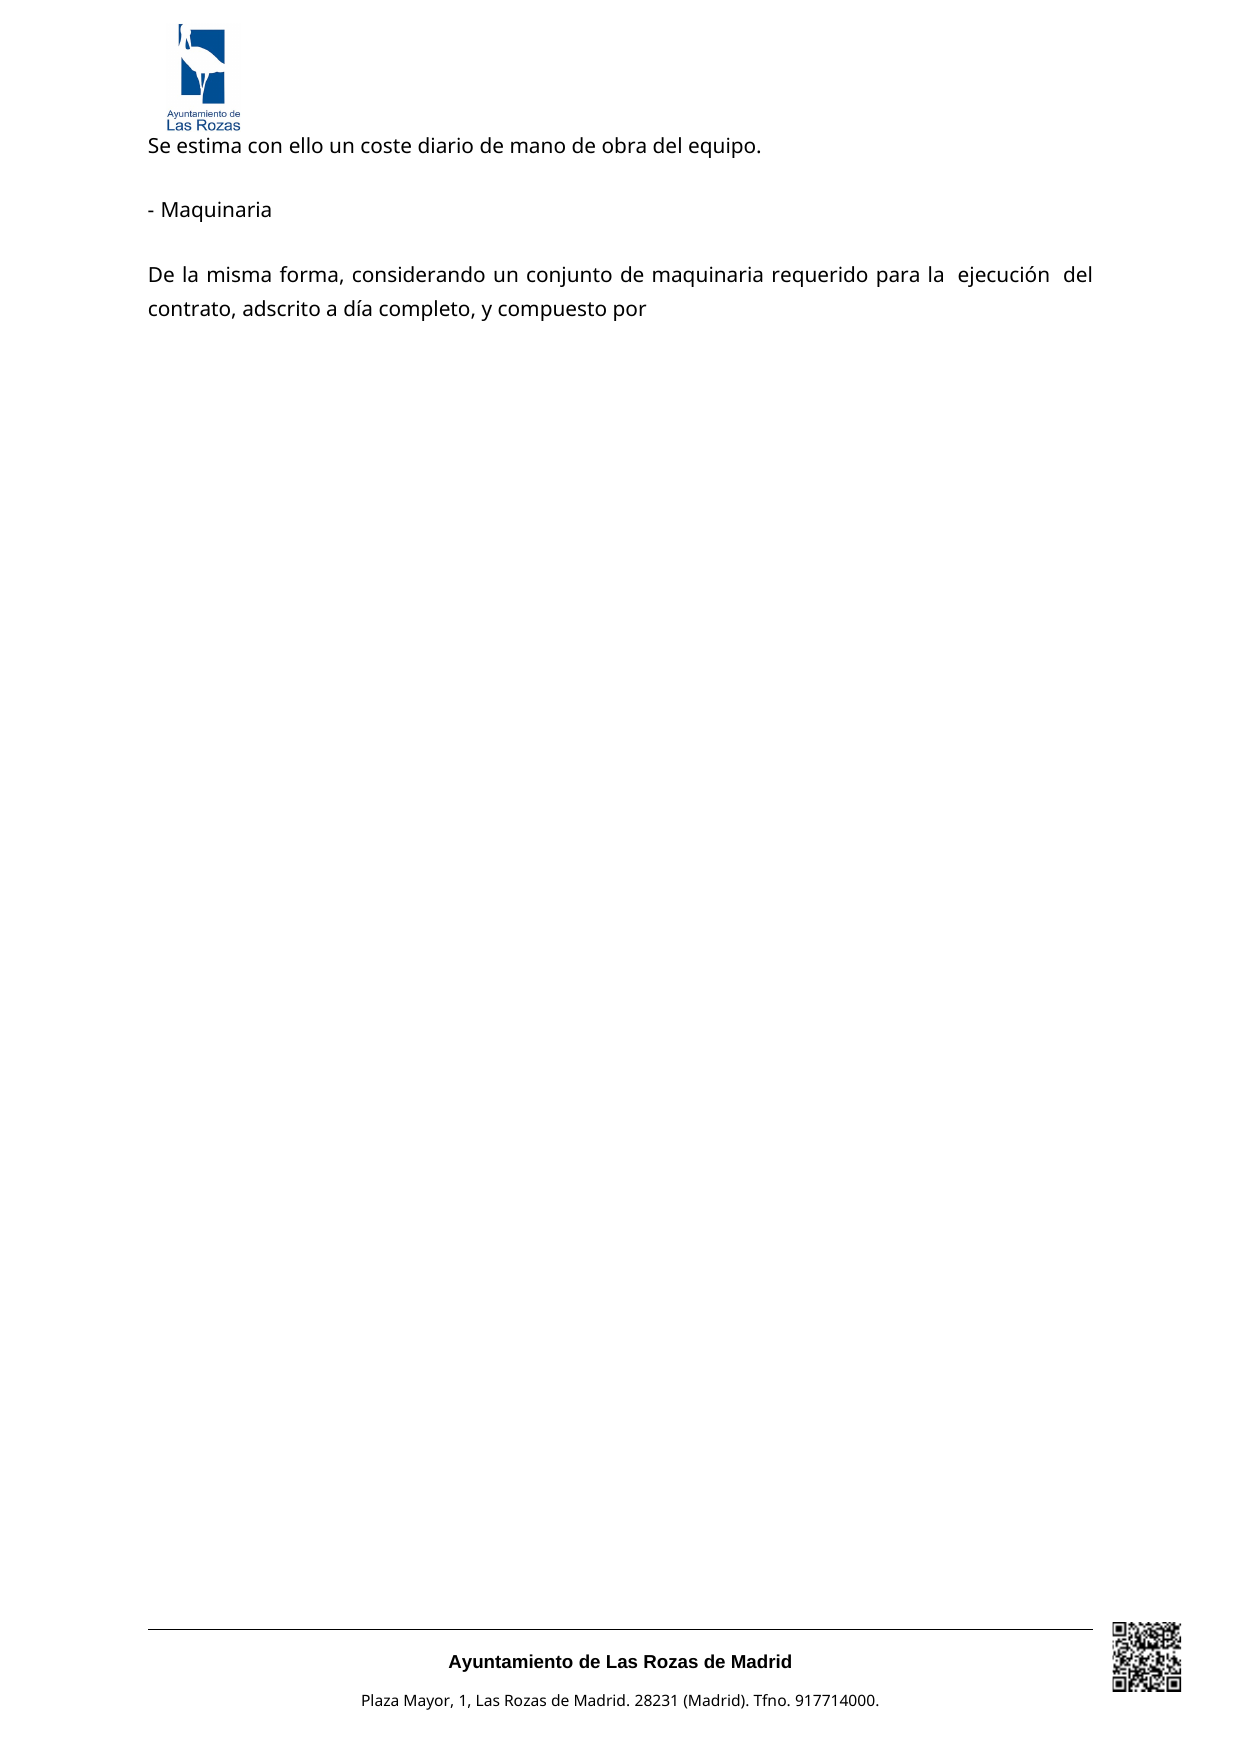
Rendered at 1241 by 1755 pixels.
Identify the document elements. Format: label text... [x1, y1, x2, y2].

list Maquinaria [147, 196, 1105, 224]
text De la misma forma, considerando un conjunto de maquinaria requerido para la ejecución del contrato, adscrito a día completo, y compuesto por [148, 260, 1093, 322]
text Se estima con ello un coste diario de mano de obra del equipo. [148, 131, 1105, 160]
